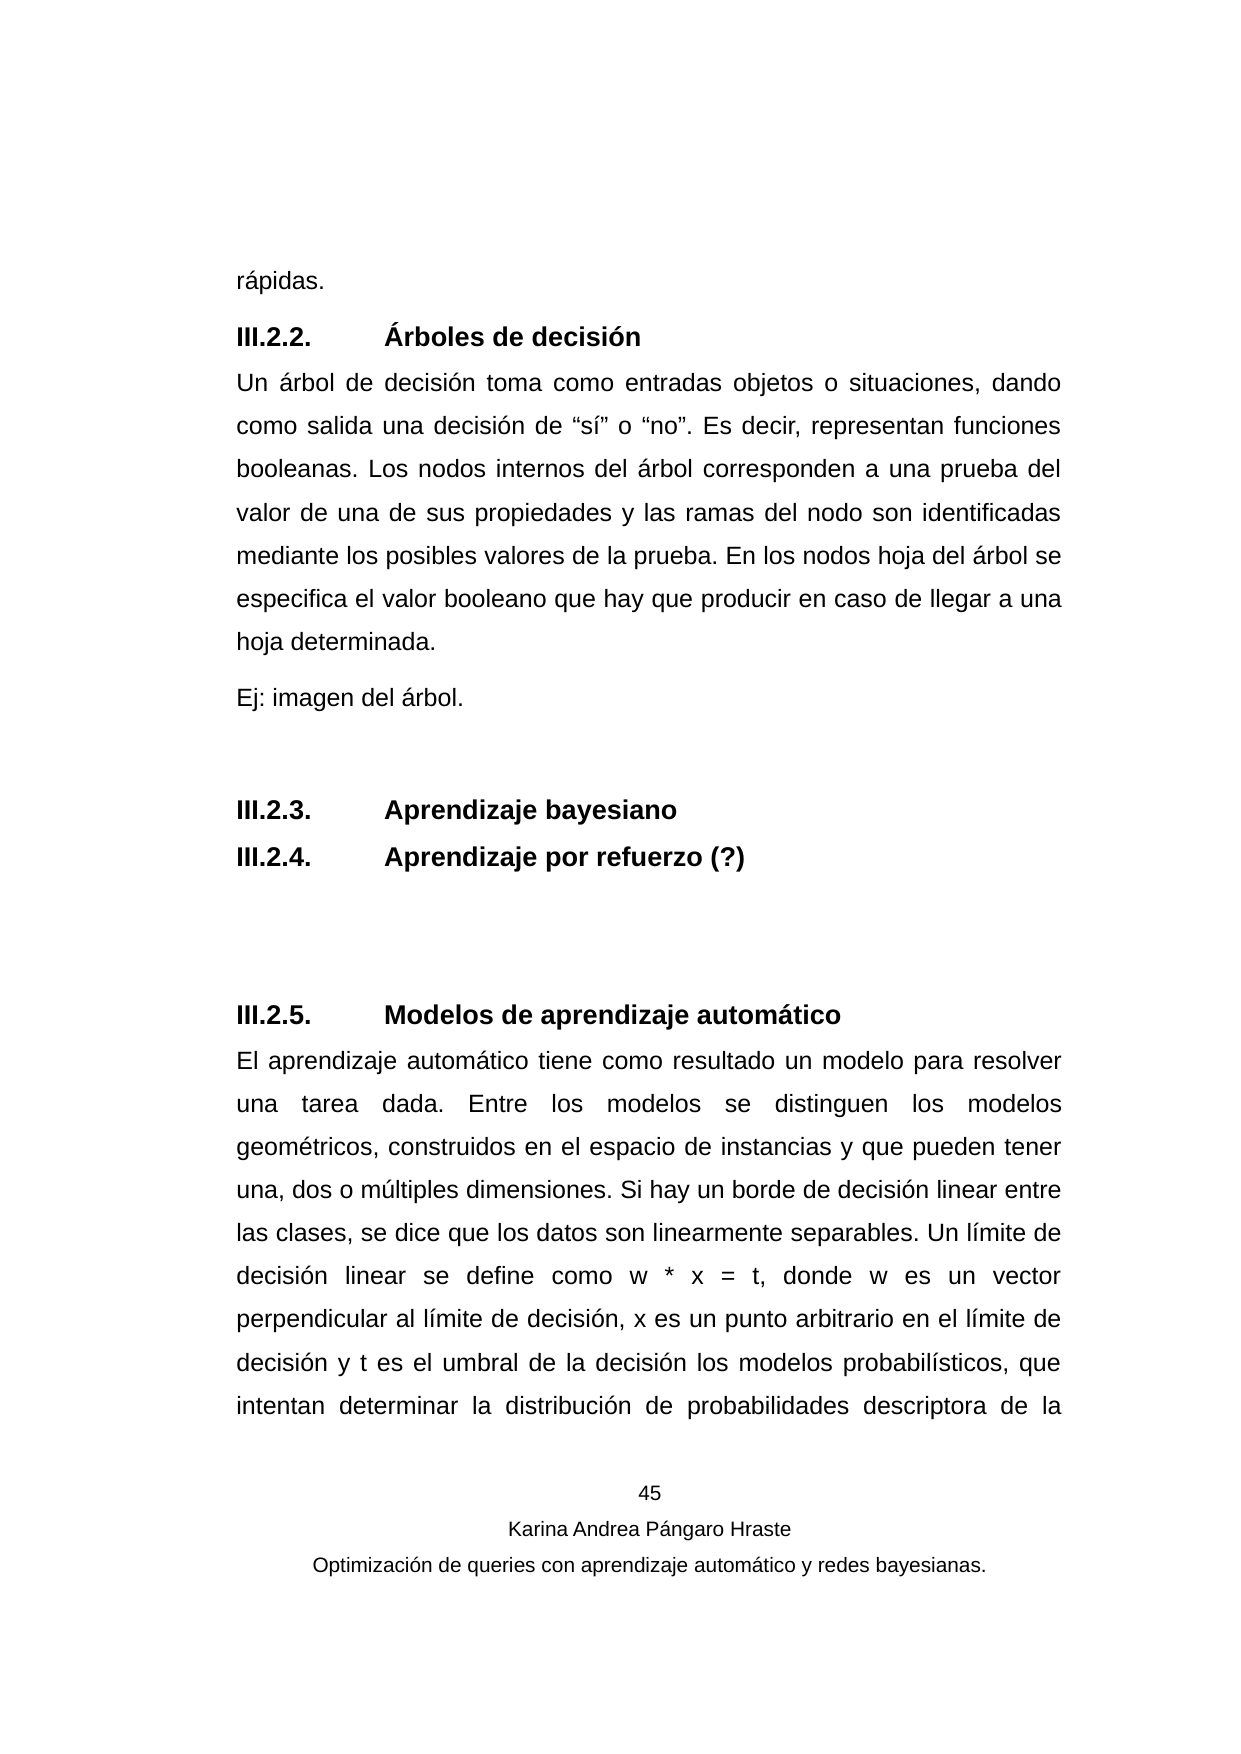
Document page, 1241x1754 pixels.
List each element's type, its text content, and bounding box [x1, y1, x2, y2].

text rápidas. [236, 266, 1063, 294]
subtitle Árboles de decisión [236, 321, 1063, 353]
text Un árbol de decisión toma como entradas objetos o situaciones, dando como salida una decisión de “sí” o “no”. Es decir, representan funciones booleanas. Los nodos internos del árbol corresponden a una prueba del valor de una de sus propiedades y las ramas del nodo son identificadas mediante los posibles valores de la prueba. En los nodos hoja del árbol se especifica el valor booleano que hay que producir en caso de llegar a una hoja determinada. [236, 368, 1063, 656]
text Ej: imagen del árbol. [236, 683, 1063, 711]
subtitle Aprendizaje por refuerzo (?) [236, 841, 1063, 872]
subtitle Modelos de aprendizaje automático [236, 999, 1063, 1030]
subtitle Aprendizaje bayesiano [236, 794, 1063, 825]
text El aprendizaje automático tiene como resultado un modelo para resolver una tarea dada. Entre los modelos se distinguen los modelos geométricos, construidos en el espacio de instancias y que pueden tener una, dos o múltiples dimensiones. Si hay un borde de decisión linear entre las clases, se dice que los datos son linearmente separables. Un límite de decisión linear se define como w * x = t, donde w es un vector perpendicular al límite de decisión, x es un punto arbitrario en el límite de decisión y t es el umbral de la decisión los modelos probabilísticos, que intentan determinar la distribución de probabilidades descriptora de la [236, 1046, 1063, 1419]
